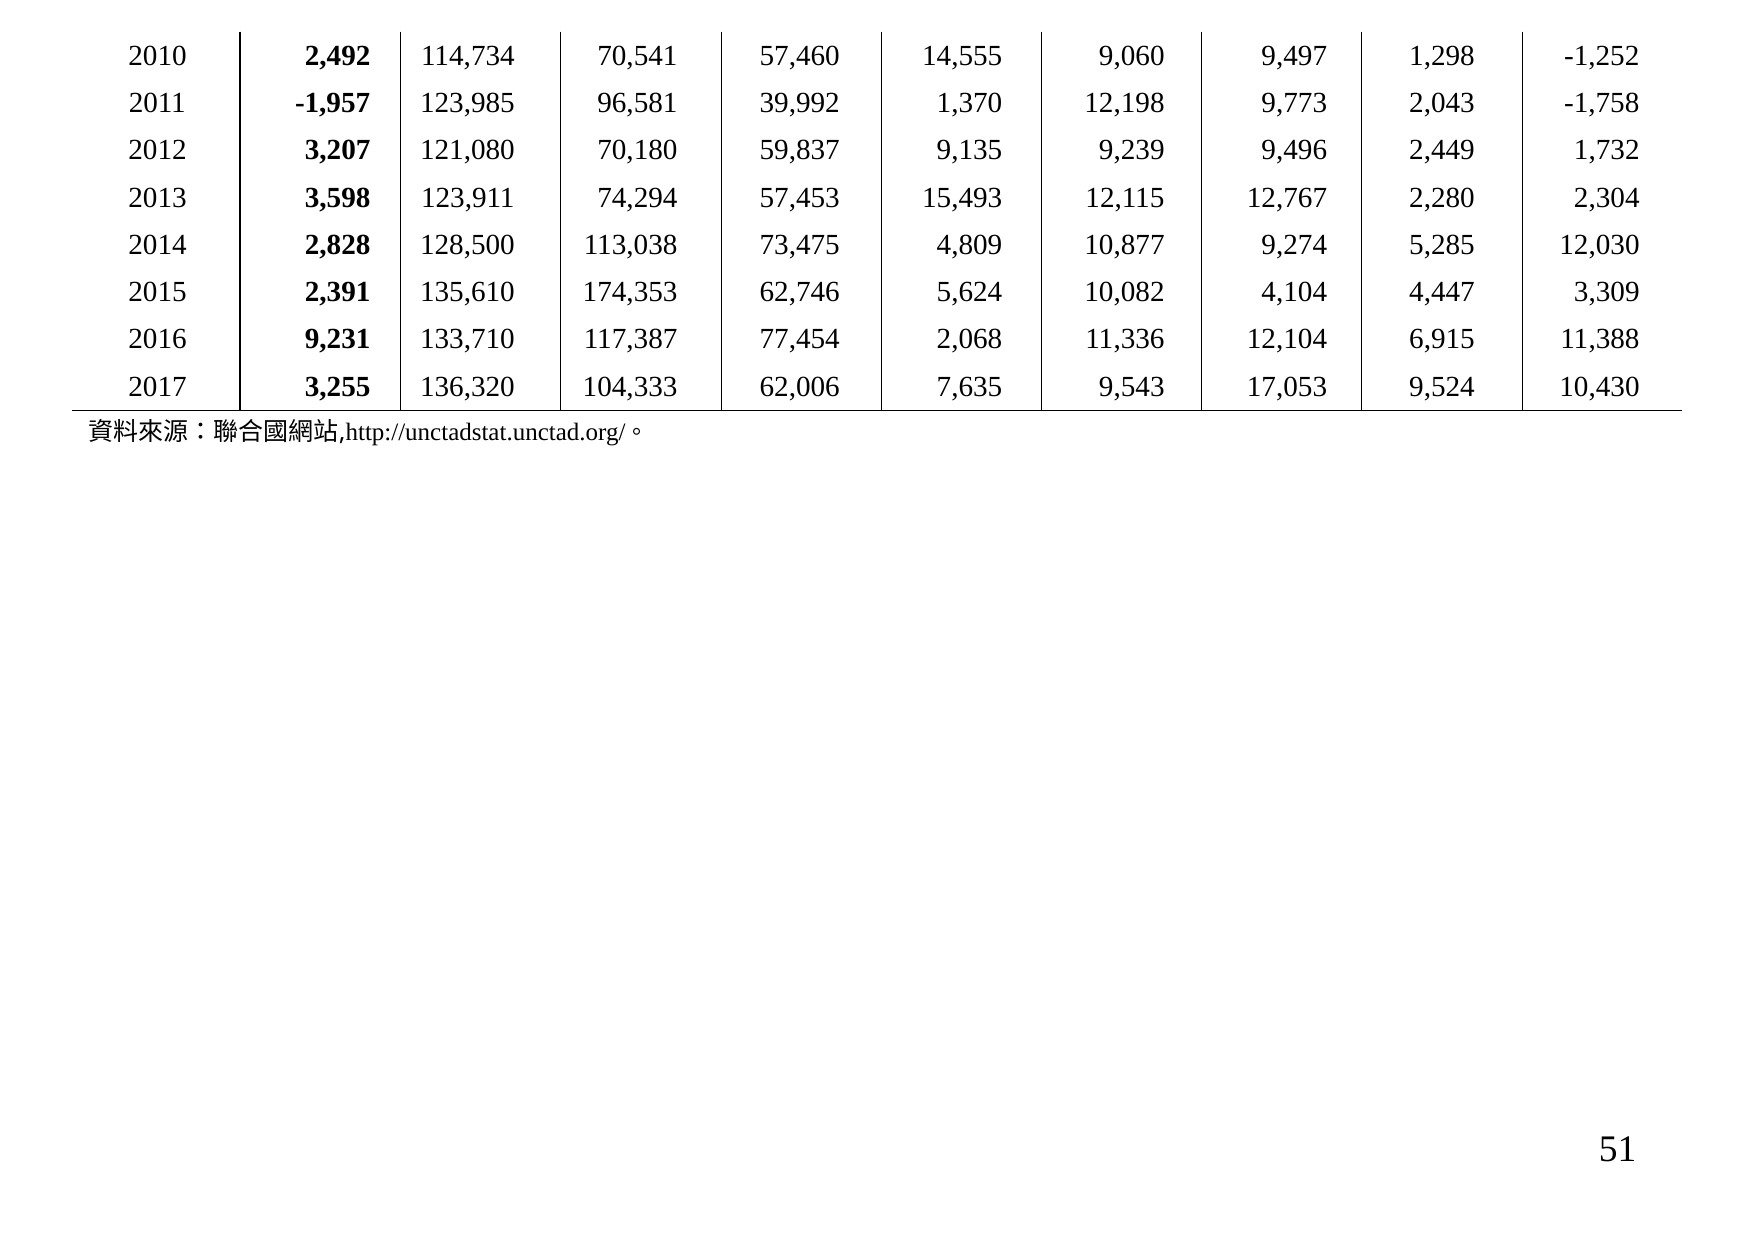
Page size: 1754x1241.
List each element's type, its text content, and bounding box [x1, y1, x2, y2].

table_cell 74,294 [561, 174, 721, 221]
table_cell 128,500 [401, 221, 560, 268]
table_cell 133,710 [401, 315, 560, 363]
table_cell 77,454 [722, 315, 881, 363]
table_cell 70,180 [561, 126, 721, 173]
table_cell 123,985 [401, 79, 560, 126]
table_cell 9,231 [241, 315, 400, 363]
table_cell 2010 [72, 32, 239, 79]
table_cell -1,252 [1523, 32, 1682, 79]
table_cell 59,837 [722, 126, 881, 173]
table_cell 104,333 [561, 363, 721, 410]
table_cell 2,828 [241, 221, 400, 268]
table_cell 1,370 [882, 79, 1041, 126]
table_cell 12,767 [1202, 174, 1361, 221]
table_cell 12,104 [1202, 315, 1361, 363]
table_cell 9,239 [1042, 126, 1201, 173]
table_cell 12,030 [1523, 221, 1682, 268]
table_cell 1,298 [1362, 32, 1522, 79]
table_cell 2014 [72, 221, 239, 268]
table_cell 10,877 [1042, 221, 1201, 268]
table_cell 5,285 [1362, 221, 1522, 268]
table_cell -1,957 [241, 79, 400, 126]
table_cell 7,635 [882, 363, 1041, 410]
table_cell 9,543 [1042, 363, 1201, 410]
table_cell 11,336 [1042, 315, 1201, 363]
table_cell 39,992 [722, 79, 881, 126]
table_cell 135,610 [401, 268, 560, 315]
table_cell 73,475 [722, 221, 881, 268]
table_cell 2017 [72, 363, 239, 410]
table_cell 14,555 [882, 32, 1041, 79]
table_cell 4,447 [1362, 268, 1522, 315]
table_cell 15,493 [882, 174, 1041, 221]
table_cell 113,038 [561, 221, 721, 268]
table_cell 121,080 [401, 126, 560, 173]
table_cell 12,115 [1042, 174, 1201, 221]
table_cell 2,280 [1362, 174, 1522, 221]
table_cell 9,496 [1202, 126, 1361, 173]
table_cell 2011 [72, 79, 239, 126]
table_cell 123,911 [401, 174, 560, 221]
table_cell 2,304 [1523, 174, 1682, 221]
table_cell 2,449 [1362, 126, 1522, 173]
table_cell 9,274 [1202, 221, 1361, 268]
table_cell 114,734 [401, 32, 560, 79]
table_cell 96,581 [561, 79, 721, 126]
table_cell 4,104 [1202, 268, 1361, 315]
table_cell 9,524 [1362, 363, 1522, 410]
table_cell 3,309 [1523, 268, 1682, 315]
table_cell 2,391 [241, 268, 400, 315]
table_cell 3,255 [241, 363, 400, 410]
table_cell 1,732 [1523, 126, 1682, 173]
table_cell 9,060 [1042, 32, 1201, 79]
table_cell 62,006 [722, 363, 881, 410]
table_cell 70,541 [561, 32, 721, 79]
table_cell 9,773 [1202, 79, 1361, 126]
table_cell 3,207 [241, 126, 400, 173]
table_cell 136,320 [401, 363, 560, 410]
table_cell 117,387 [561, 315, 721, 363]
table_cell 2,068 [882, 315, 1041, 363]
table_cell 174,353 [561, 268, 721, 315]
table_cell 17,053 [1202, 363, 1361, 410]
table_cell 62,746 [722, 268, 881, 315]
table_cell 57,453 [722, 174, 881, 221]
table_cell 9,135 [882, 126, 1041, 173]
table_cell 9,497 [1202, 32, 1361, 79]
table_cell -1,758 [1523, 79, 1682, 126]
table_cell 11,388 [1523, 315, 1682, 363]
table_cell 12,198 [1042, 79, 1201, 126]
table_cell 4,809 [882, 221, 1041, 268]
table_cell 57,460 [722, 32, 881, 79]
table_cell 5,624 [882, 268, 1041, 315]
table_cell 3,598 [241, 174, 400, 221]
table_cell 10,082 [1042, 268, 1201, 315]
table_cell 2,492 [241, 32, 400, 79]
table_cell 2,043 [1362, 79, 1522, 126]
table_cell 10,430 [1523, 363, 1682, 410]
table_cell 2012 [72, 126, 239, 173]
table_cell 2015 [72, 268, 239, 315]
table_cell 2013 [72, 174, 239, 221]
table_cell 2016 [72, 315, 239, 363]
table_cell 6,915 [1362, 315, 1522, 363]
text 資料來源：聯合國網站,http://unctadstat.unctad.org/。 [89, 411, 1636, 448]
